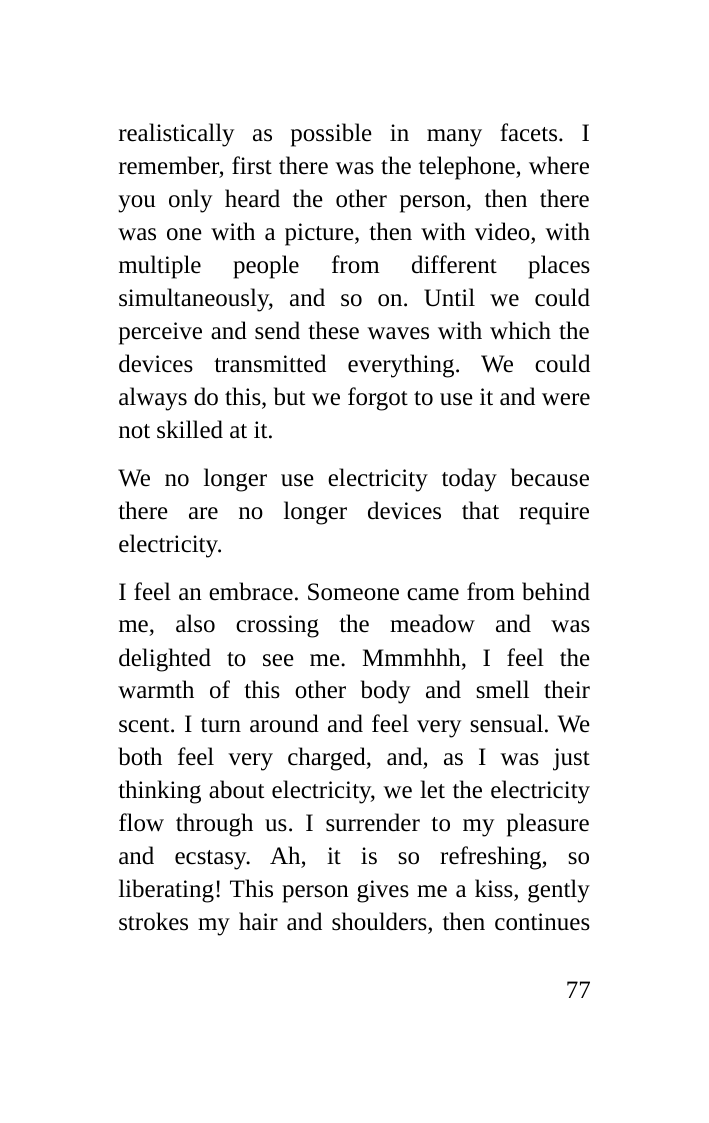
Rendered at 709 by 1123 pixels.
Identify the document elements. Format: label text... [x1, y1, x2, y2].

text We no longer use electricity today because there are no longer devices that require electricity. [118, 463, 591, 558]
text I feel an embrace. Someone came from behind me, also crossing the meadow and was delighted to see me. Mmmhhh, I feel the warmth of this other body and smell their scent. I turn around and feel very sensual. We both feel very charged, and, as I was just thinking about electricity, we let the electricity flow through us. I surrender to my pleasure and ecstasy. Ah, it is so refreshing, so liberating! This person gives me a kiss, gently strokes my hair and shoulders, then continues [118, 577, 591, 936]
text realistically as possible in many facets. I remember, first there was the telephone, where you only heard the other person, then there was one with a picture, then with video, with multiple people from different places simultaneously, and so on. Until we could perceive and send these waves with which the devices transmitted everything. We could always do this, but we forgot to use it and were not skilled at it. [118, 118, 591, 444]
